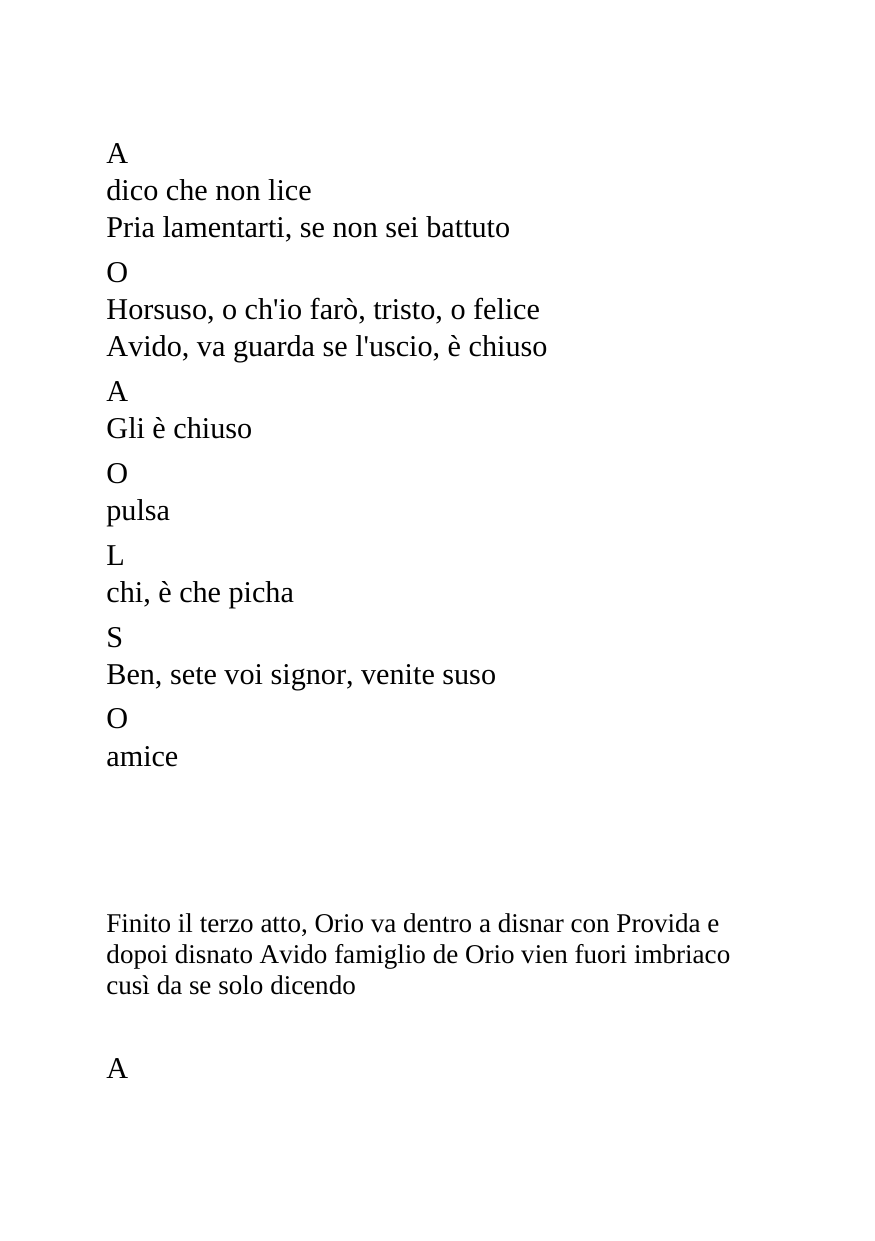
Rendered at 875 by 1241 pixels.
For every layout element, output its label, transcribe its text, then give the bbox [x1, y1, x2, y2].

text L [106, 537, 768, 572]
text dico che non lice [106, 172, 768, 207]
text A [106, 373, 768, 408]
text A [106, 135, 768, 170]
text chi, è che picha [106, 574, 768, 609]
text Gli è chiuso [106, 410, 768, 445]
text O [106, 254, 768, 289]
text amice [106, 738, 768, 772]
text Finito il terzo atto, Orio va dentro a disnar con Provida e dopoi disnato Avido famiglio de Orio vien fuori imbriaco cusì da se solo dicendo [106, 907, 768, 1001]
text S [106, 619, 768, 653]
text A [106, 1051, 768, 1085]
text Pria lamentarti, se non sei battuto [106, 209, 768, 244]
text pulsa [106, 492, 768, 527]
text Avido, va guarda se l'uscio, è chiuso [106, 328, 768, 363]
text O [106, 701, 768, 735]
text O [106, 455, 768, 490]
text Horsuso, o ch'io farò, tristo, o felice [106, 291, 768, 326]
text Ben, sete voi signor, venite suso [106, 656, 768, 691]
